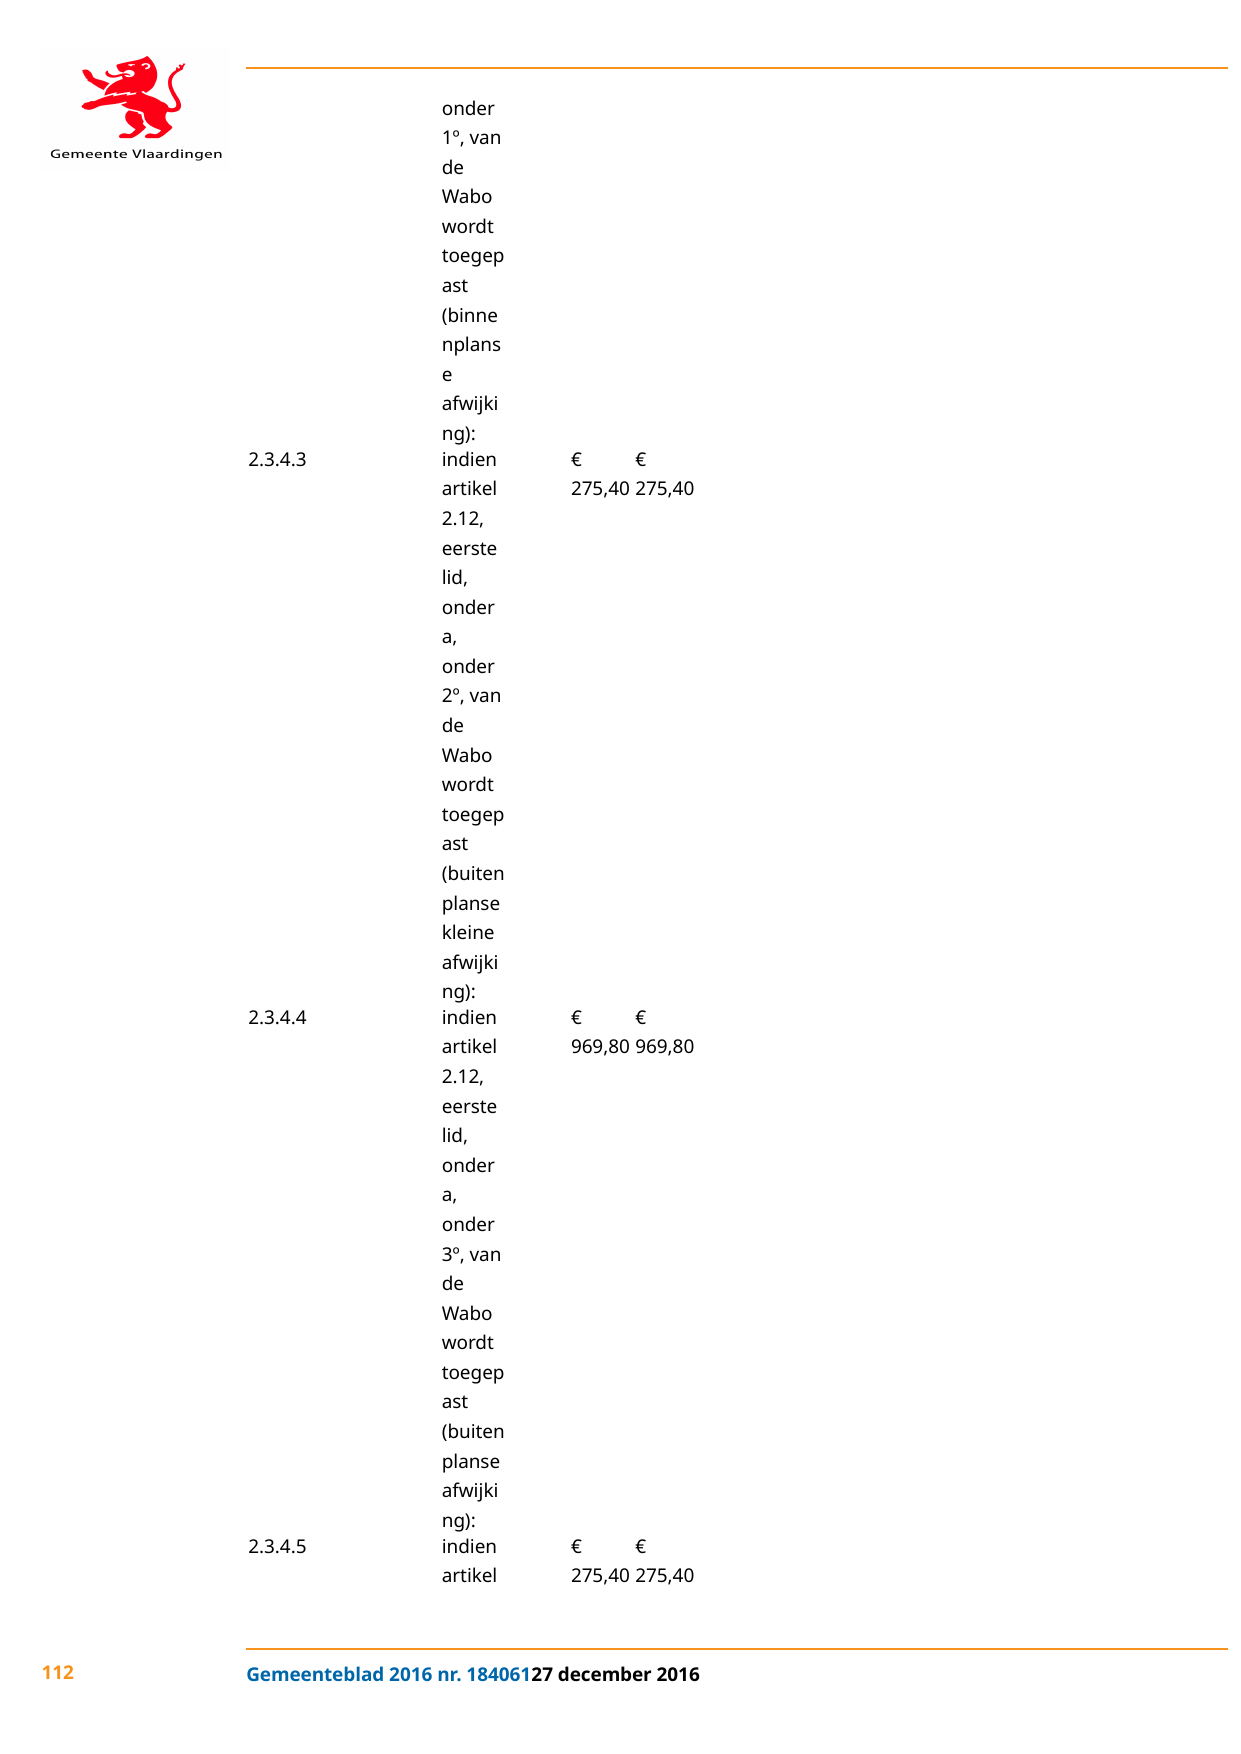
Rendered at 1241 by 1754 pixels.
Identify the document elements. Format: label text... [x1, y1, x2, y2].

table_cell [313, 446, 377, 1004]
table_cell € 275,40 [571, 446, 635, 1004]
table_cell [313, 95, 377, 446]
table_cell [377, 1004, 442, 1533]
table_cell [506, 95, 571, 446]
table_cell indien artikel [442, 1533, 506, 1588]
table_cell 2.3.4.5 [248, 1533, 312, 1588]
table_cell [248, 95, 312, 446]
table_cell 2.3.4.3 [248, 446, 312, 1004]
table_cell € 275,40 [635, 446, 700, 1004]
table_cell 2.3.4.4 [248, 1004, 312, 1533]
table_cell [313, 1004, 377, 1533]
table_cell € 969,80 [571, 1004, 635, 1533]
table_cell indien artikel 2.12, eerste lid, onder a, onder 2º, van de Wabo wordt toegepast (buitenplanse kleine afwijking): [442, 446, 506, 1004]
picture [41, 47, 231, 172]
table_cell indien artikel 2.12, eerste lid, onder a, onder 3º, van de Wabo wordt toegepast (buitenplanse afwijking): [442, 1004, 506, 1533]
table_cell [506, 446, 571, 1004]
table_cell € 275,40 [635, 1533, 700, 1588]
table_cell [377, 1533, 442, 1588]
table_cell [377, 95, 442, 446]
table_cell [571, 95, 635, 446]
table_cell [377, 446, 442, 1004]
table_cell [506, 1533, 571, 1588]
table_cell [506, 1004, 571, 1533]
table_cell € 969,80 [635, 1004, 700, 1533]
table_cell onder 1º, van de Wabo wordt toegepast (binnenplanse afwijking): [442, 95, 506, 446]
table_cell [313, 1533, 377, 1588]
table_cell [635, 95, 700, 446]
table_cell € 275,40 [571, 1533, 635, 1588]
